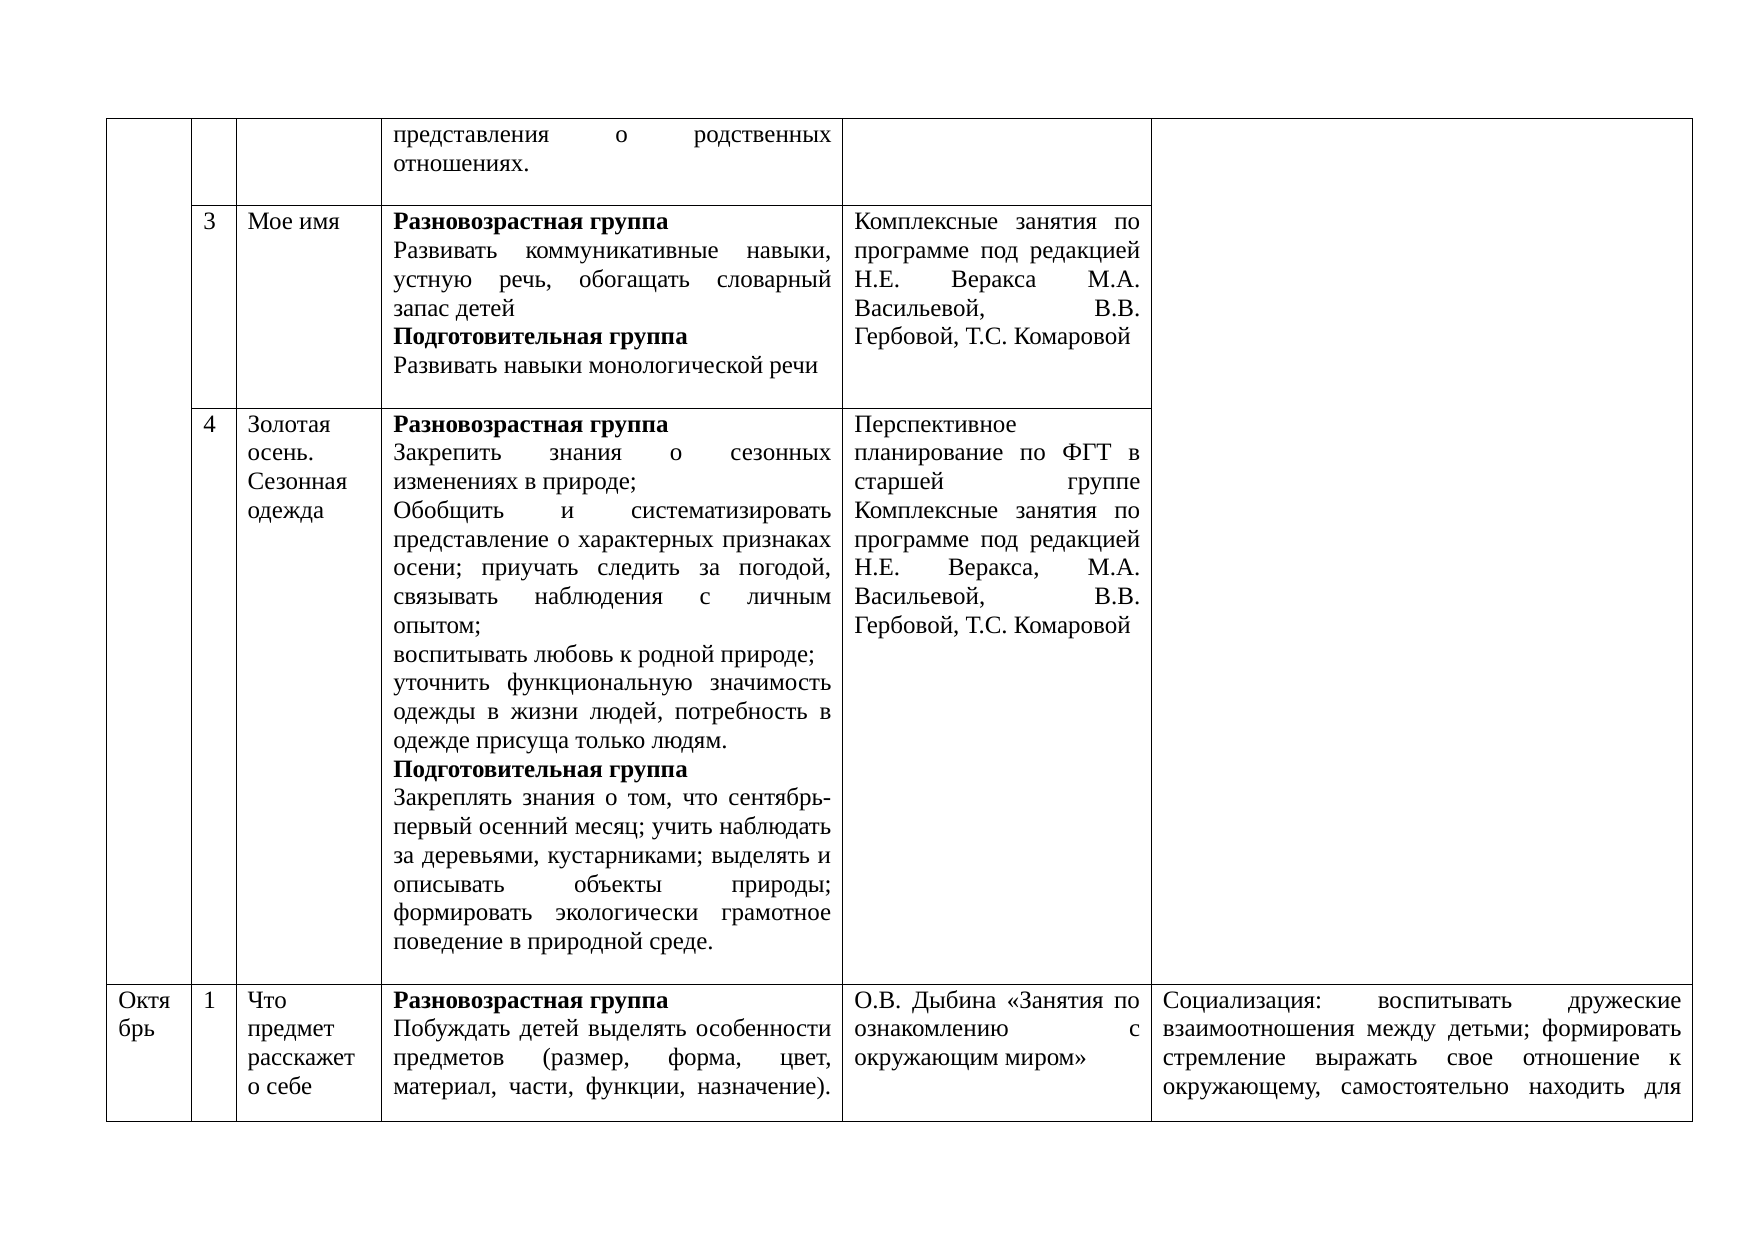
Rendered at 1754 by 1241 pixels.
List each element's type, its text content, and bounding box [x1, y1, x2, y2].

table_cell Что предмет расскажет о себе [237, 985, 381, 1121]
table_cell [107, 119, 191, 984]
table_cell Перспективное планирование по ФГТ в старшей группе Комплексные занятия по программе под редакцией Н.Е. Веракса, М.А. Васильевой, В.В. Гербовой, Т.С. Комаровой [843, 409, 1151, 984]
table_cell Разновозрастная группа Побуждать детей выделять особенности предметов (размер, форма, цвет, материал, части, функции, назначение). [382, 985, 842, 1121]
table_cell Золотая осень. Сезонная одежда [237, 409, 381, 984]
table_cell Разновозрастная группа Закрепить знания о сезонных изменениях в природе; Обобщить и систематизировать представление о характерных признаках осени; приучать следить за погодой, связывать наблюдения с личным опытом; воспитывать любовь к родной природе; уточнить функциональную значимость одежды в жизни людей, потребность в одежде присуща только людям. Подготовительная группа Закреплять знания о том, что сентябрь-первый осенний месяц; учить наблюдать за деревьями, кустарниками; выделять и описывать объекты природы; формировать экологически грамотное поведение в природной среде. [382, 409, 842, 984]
table_cell [237, 119, 381, 205]
table_cell Комплексные занятия по программе под редакцией Н.Е. Веракса М.А. Васильевой, В.В. Гербовой, Т.С. Комаровой [843, 206, 1151, 408]
table_cell Мое имя [237, 206, 381, 408]
table_cell [192, 119, 236, 205]
table_cell Разновозрастная группа Развивать коммуникативные навыки, устную речь, обогащать словарный запас детей Подготовительная группа Развивать навыки монологической речи [382, 206, 842, 408]
table_cell 3 [192, 206, 236, 408]
table_cell представления о родственных отношениях. [382, 119, 842, 205]
table_cell О.В. Дыбина «Занятия по ознакомлению с окружающим миром» [843, 985, 1151, 1121]
table_cell 4 [192, 409, 236, 984]
table_cell [843, 119, 1151, 205]
table_cell Социализация: воспитывать дружеские взаимоотношения между детьми; формировать стремление выражать свое отношение к окружающему, самостоятельно находить для [1152, 985, 1692, 1121]
table_cell 1 [192, 985, 236, 1121]
table_cell [1152, 119, 1692, 984]
table_cell Октябрь [107, 985, 191, 1121]
